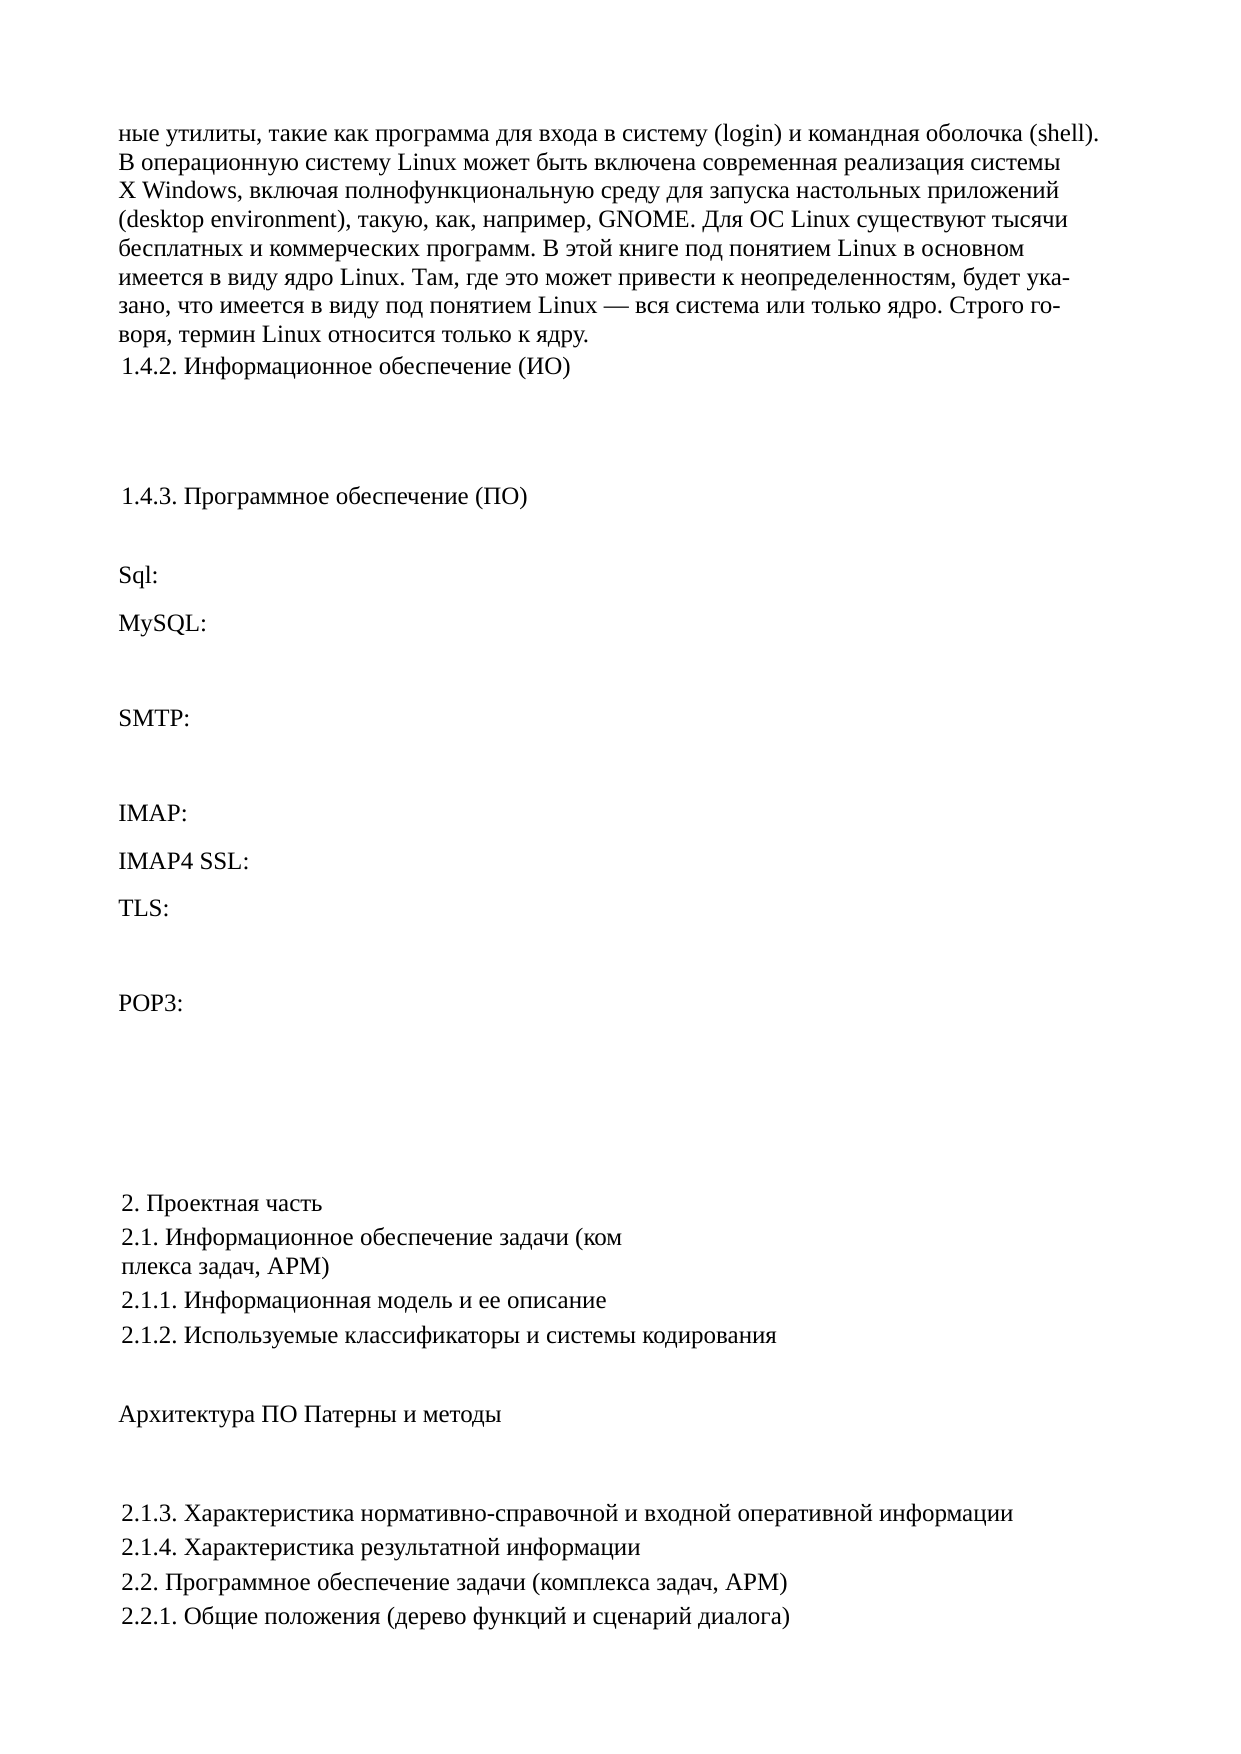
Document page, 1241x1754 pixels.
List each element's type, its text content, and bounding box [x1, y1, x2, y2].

table_header [118, 1129, 136, 1139]
text бесплатных и коммерческих программ. В этой книге под понятием Linux в основном [118, 233, 1122, 262]
table_header 1.4.2. Информационное обеспечение (ИО) [118, 348, 585, 383]
table_header 2.1.4. Характеристика результатной информации [118, 1529, 656, 1564]
text MySQL: [118, 608, 1122, 636]
text X Windows, включая полнофункциональную среду для запуска настольных приложений [118, 176, 1122, 204]
text В операционную систему Linux может быть включена современная реализация системы [118, 147, 1122, 176]
text TLS: [118, 893, 1122, 922]
table_header 2.1.2. Используемые классификаторы и системы кодирования [118, 1317, 792, 1352]
table_header 2.1.3. Характеристика нормативно-справочной и входной оперативной информации [118, 1495, 1031, 1529]
table_header 2.1.1. Информационная модель и ее описание [118, 1283, 621, 1317]
table_header 2.2.1. Общие положения (дерево функций и сценарий диалога) [118, 1599, 1128, 1633]
text IMAP: [118, 798, 1122, 827]
text ные утилиты, такие как программа для входа в систему (login) и командная оболочка (shell). [118, 118, 1122, 147]
table_header 1.4.3. Программное обеспечение (ПО) [118, 478, 542, 512]
text (desktop environment), такую, как, например, GNOME. Для ОС Linux существуют тысячи [118, 204, 1122, 233]
text воря, термин Linux относится только к ядру. [118, 319, 1122, 348]
table_header [118, 1140, 136, 1150]
table_header [118, 1084, 575, 1118]
text зано, что имеется в виду под понятием Linux — вся система или только ядро. Строго го- [118, 291, 1122, 319]
text Sql: [118, 560, 1122, 589]
text имеется в виду ядро Linux. Там, где это может привести к неопределенностям, будет ука- [118, 262, 1122, 291]
table_header 2. Проектная часть [118, 1185, 336, 1219]
table_header 2.1. Информационное обеспечение задачи (ком плекса задач, АРМ) [118, 1219, 844, 1283]
text Архитектура ПО Патерны и методы [118, 1399, 1122, 1428]
table_header [118, 1150, 401, 1185]
table_header 2.2. Программное обеспечение задачи (комплекса задач, АРМ) [118, 1564, 801, 1598]
table_header [118, 1118, 136, 1129]
text IMAP4 SSL: [118, 846, 1122, 874]
text SMTP: [118, 703, 1122, 732]
text POP3: [118, 988, 1122, 1017]
